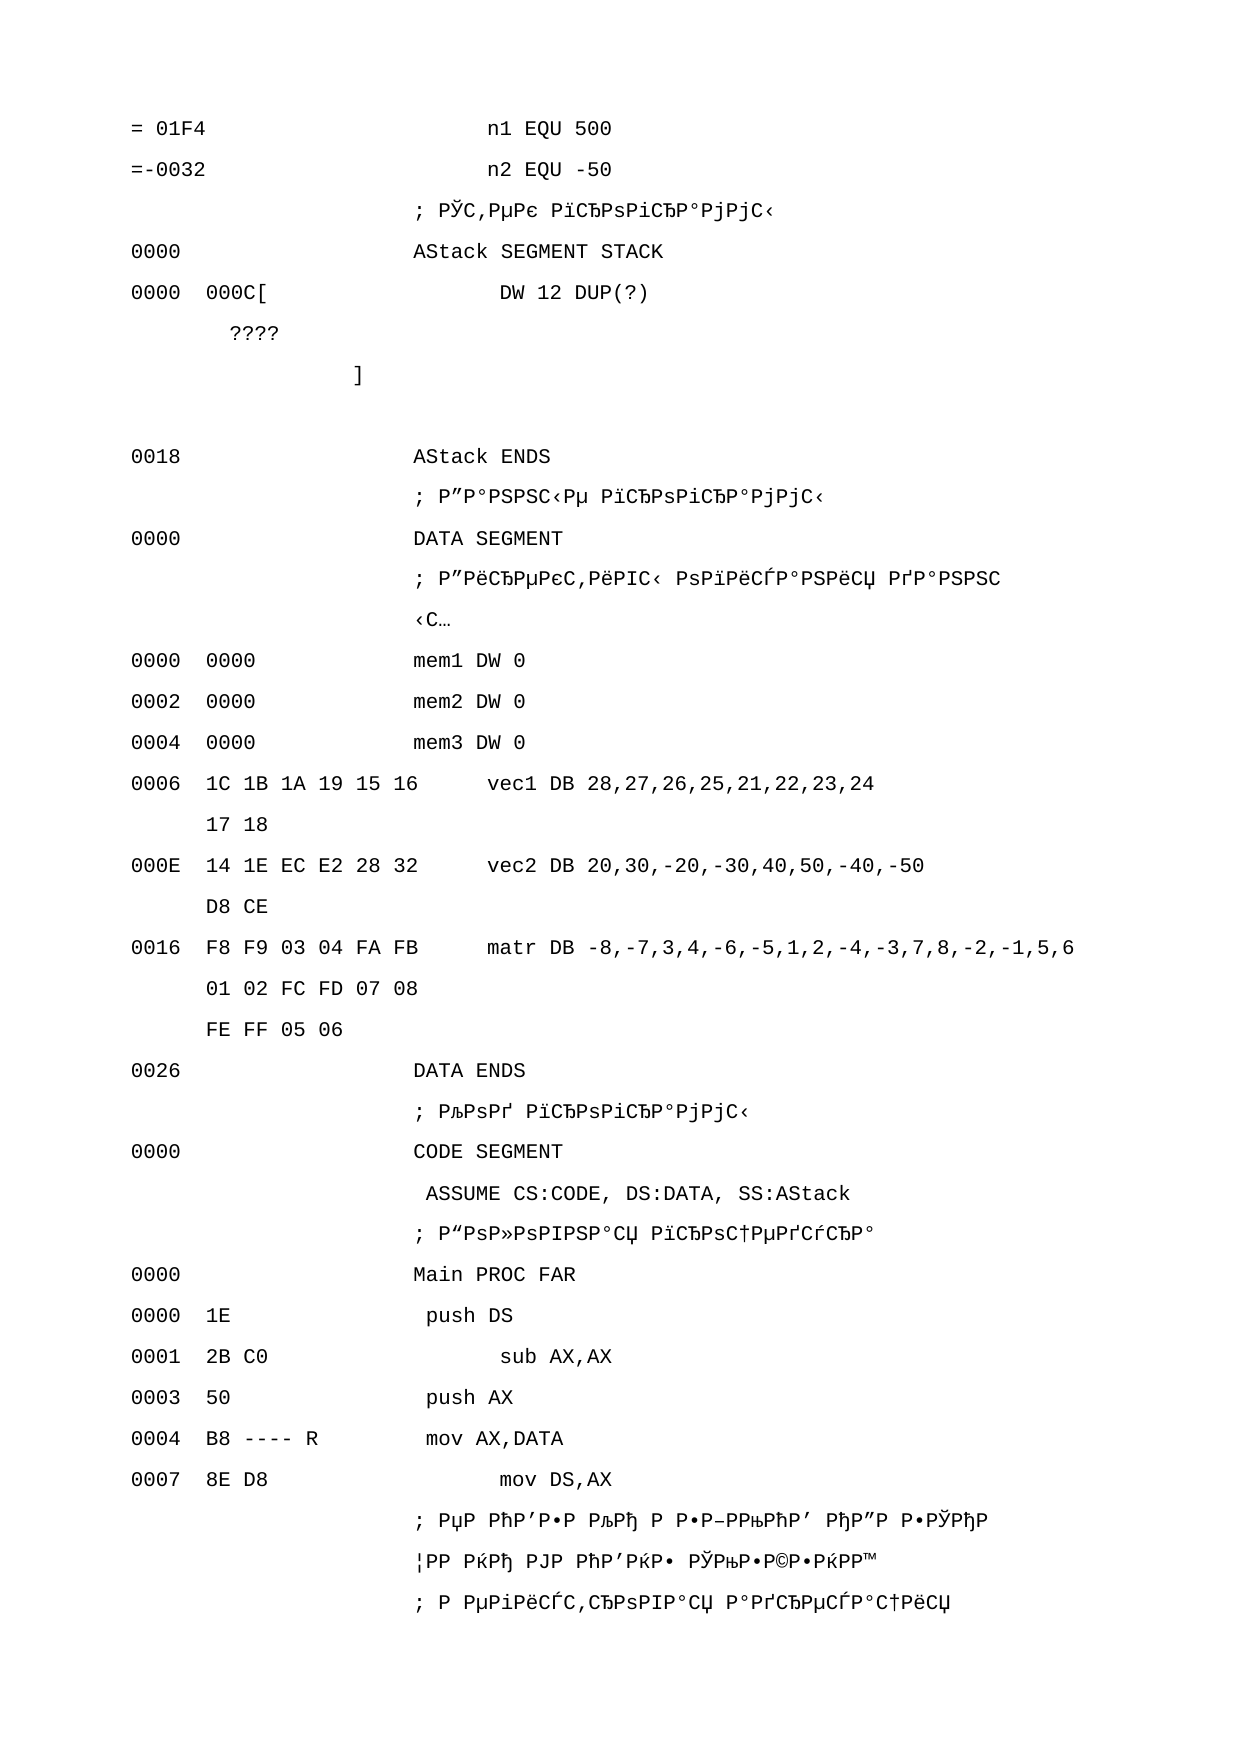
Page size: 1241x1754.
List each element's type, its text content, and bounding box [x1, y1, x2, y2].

text 0018 AStack ENDS [118, 446, 1122, 469]
text 0026 DATA ENDS [118, 1060, 1122, 1083]
text ???? [118, 323, 1122, 346]
text =-0032 n2 EQU -50 [118, 159, 1122, 183]
text 0000 DATA SEGMENT [118, 527, 1122, 551]
text ASSUME CS:CODE, DS:DATA, SS:AStack [118, 1182, 1122, 1206]
text 0003 50 push AX [118, 1387, 1122, 1411]
text 0007 8E D8 mov DS,AX [118, 1469, 1122, 1493]
text ; Р”РёСЂРµРєС‚РёРІС‹ РѕРїРёСЃР°РЅРёСЏ РґР°РЅРЅС [118, 568, 1122, 592]
text 17 18 [118, 814, 1122, 838]
text 0006 1C 1B 1A 19 15 16 vec1 DB 28,27,26,25,21,22,23,24 [118, 773, 1122, 797]
text = 01F4 n1 EQU 500 [118, 118, 1122, 142]
text D8 CE [118, 896, 1122, 919]
text 0000 Main PROC FAR [118, 1264, 1122, 1288]
text 0000 AStack SEGMENT STACK [118, 241, 1122, 264]
text ; Р РµРіРёСЃС‚СЂРѕРІР°СЏ Р°РґСЂРµСЃР°С†РёСЏ [118, 1592, 1122, 1616]
text 0001 2B C0 sub AX,AX [118, 1346, 1122, 1370]
text 01 02 FC FD 07 08 [118, 978, 1122, 1001]
text FE FF 05 06 [118, 1019, 1122, 1042]
text ; Р”Р°РЅРЅС‹Рµ РїСЂРѕРіСЂР°РјРјС‹ [118, 487, 1122, 510]
text 0002 0000 mem2 DW 0 [118, 691, 1122, 715]
text 0004 B8 ---- R mov AX,DATA [118, 1428, 1122, 1452]
text 0004 0000 mem3 DW 0 [118, 732, 1122, 756]
text 0000 1E push DS [118, 1305, 1122, 1329]
text ] [118, 364, 1122, 387]
text ; РџР РћР’Р•Р РљРђ Р Р•Р–РРњРћР’ РђР”Р Р•РЎРђР [118, 1510, 1122, 1534]
text 000E 14 1E EC E2 28 32 vec2 DB 20,30,-20,-30,40,50,-40,-50 [118, 855, 1122, 879]
text ; РЎС‚РµРє РїСЂРѕРіСЂР°РјРјС‹ [118, 200, 1122, 224]
text ‹С… [118, 609, 1122, 633]
text ; Р“РѕР»РѕРІРЅР°СЏ РїСЂРѕС†РµРґСѓСЂР° [118, 1223, 1122, 1247]
text 0000 0000 mem1 DW 0 [118, 650, 1122, 674]
text 0000 CODE SEGMENT [118, 1142, 1122, 1165]
text ¦РР РќРђ РЈР РћР’РќР• РЎРњР•Р©Р•РќРР™ [118, 1551, 1122, 1574]
text 0016 F8 F9 03 04 FA FB matr DB -8,-7,3,4,-6,-5,1,2,-4,-3,7,8,-2,-1,5,6 [118, 937, 1122, 961]
text ; РљРѕРґ РїСЂРѕРіСЂР°РјРјС‹ [118, 1101, 1122, 1124]
text 0000 000C[ DW 12 DUP(?) [118, 282, 1122, 306]
